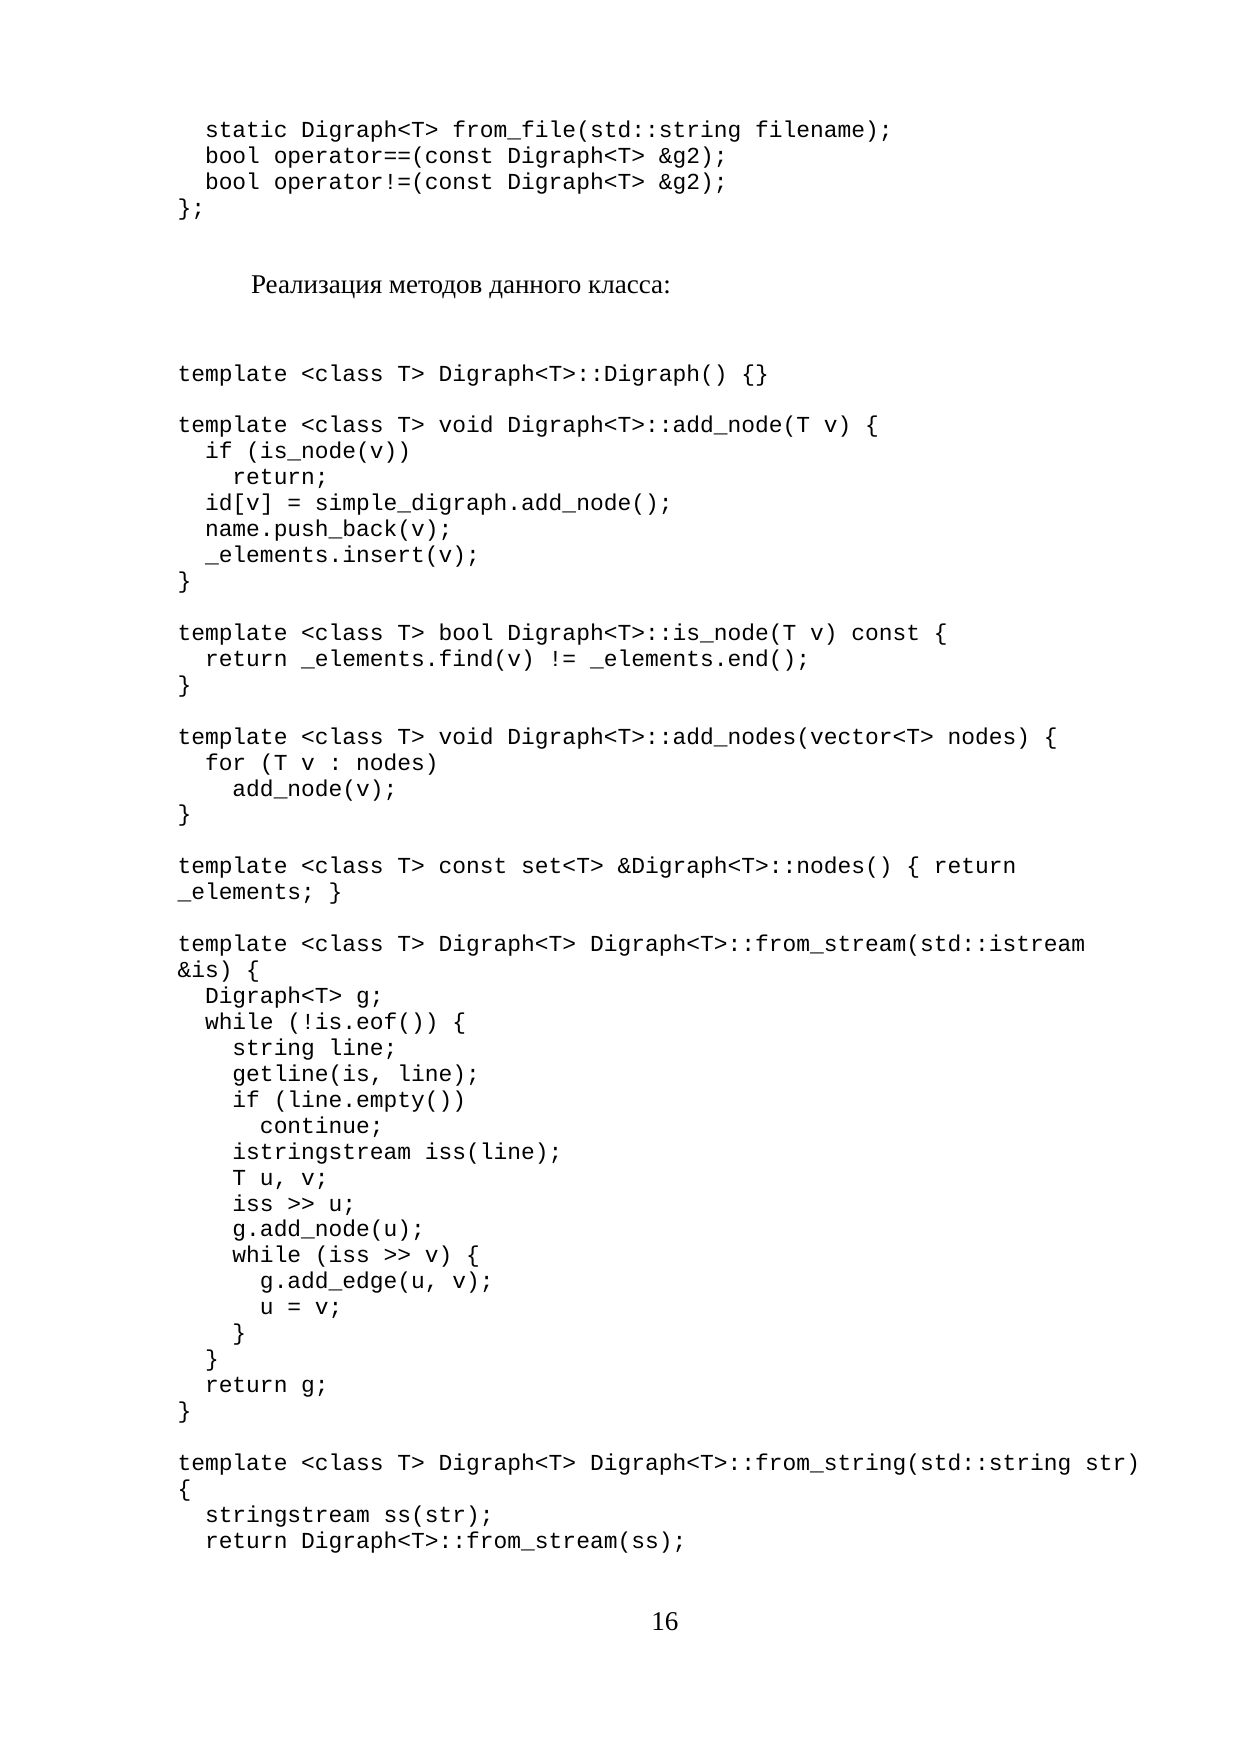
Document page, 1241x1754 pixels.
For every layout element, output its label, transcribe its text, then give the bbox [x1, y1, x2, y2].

text name.push_back(v); [177, 517, 1152, 543]
text Digraph<T> g; [177, 984, 1152, 1010]
text return Digraph<T>::from_stream(ss); [177, 1529, 1152, 1555]
text template <class T> void Digraph<T>::add_node(T v) { [177, 414, 1152, 440]
text }; [177, 196, 1152, 222]
text stringstream ss(str); [177, 1503, 1152, 1529]
text template <class T> Digraph<T>::Digraph() {} [177, 362, 1152, 388]
text getline(is, line); [177, 1062, 1152, 1088]
text id[v] = simple_digraph.add_node(); [177, 492, 1152, 517]
text } [177, 803, 1152, 829]
text while (iss >> v) { [177, 1244, 1152, 1270]
text template <class T> void Digraph<T>::add_nodes(vector<T> nodes) { [177, 725, 1152, 751]
text Реализация методов данного класса: [177, 268, 1152, 300]
text for (T v : nodes) [177, 751, 1152, 777]
text return g; [177, 1373, 1152, 1399]
text bool operator==(const Digraph<T> &g2); [177, 144, 1152, 170]
text } [177, 1322, 1152, 1347]
text } [177, 1347, 1152, 1373]
text while (!is.eof()) { [177, 1010, 1152, 1036]
text u = v; [177, 1296, 1152, 1322]
text template <class T> Digraph<T> Digraph<T>::from_string(std::string str) { [177, 1451, 1152, 1503]
text template <class T> Digraph<T> Digraph<T>::from_stream(std::istream &is) { [177, 932, 1152, 984]
text } [177, 569, 1152, 595]
text istringstream iss(line); [177, 1140, 1152, 1166]
text } [177, 1399, 1152, 1425]
text } [177, 673, 1152, 699]
text if (line.empty()) [177, 1088, 1152, 1114]
text return; [177, 466, 1152, 492]
text g.add_node(u); [177, 1218, 1152, 1244]
text static Digraph<T> from_file(std::string filename); [177, 118, 1152, 144]
text template <class T> const set<T> &Digraph<T>::nodes() { return _elements; } [177, 855, 1152, 907]
text g.add_edge(u, v); [177, 1270, 1152, 1296]
text continue; [177, 1114, 1152, 1140]
text iss >> u; [177, 1192, 1152, 1218]
text template <class T> bool Digraph<T>::is_node(T v) const { [177, 621, 1152, 647]
text if (is_node(v)) [177, 440, 1152, 466]
text add_node(v); [177, 777, 1152, 803]
text bool operator!=(const Digraph<T> &g2); [177, 170, 1152, 196]
text _elements.insert(v); [177, 543, 1152, 569]
text return _elements.find(v) != _elements.end(); [177, 647, 1152, 673]
text T u, v; [177, 1166, 1152, 1192]
text string line; [177, 1036, 1152, 1062]
